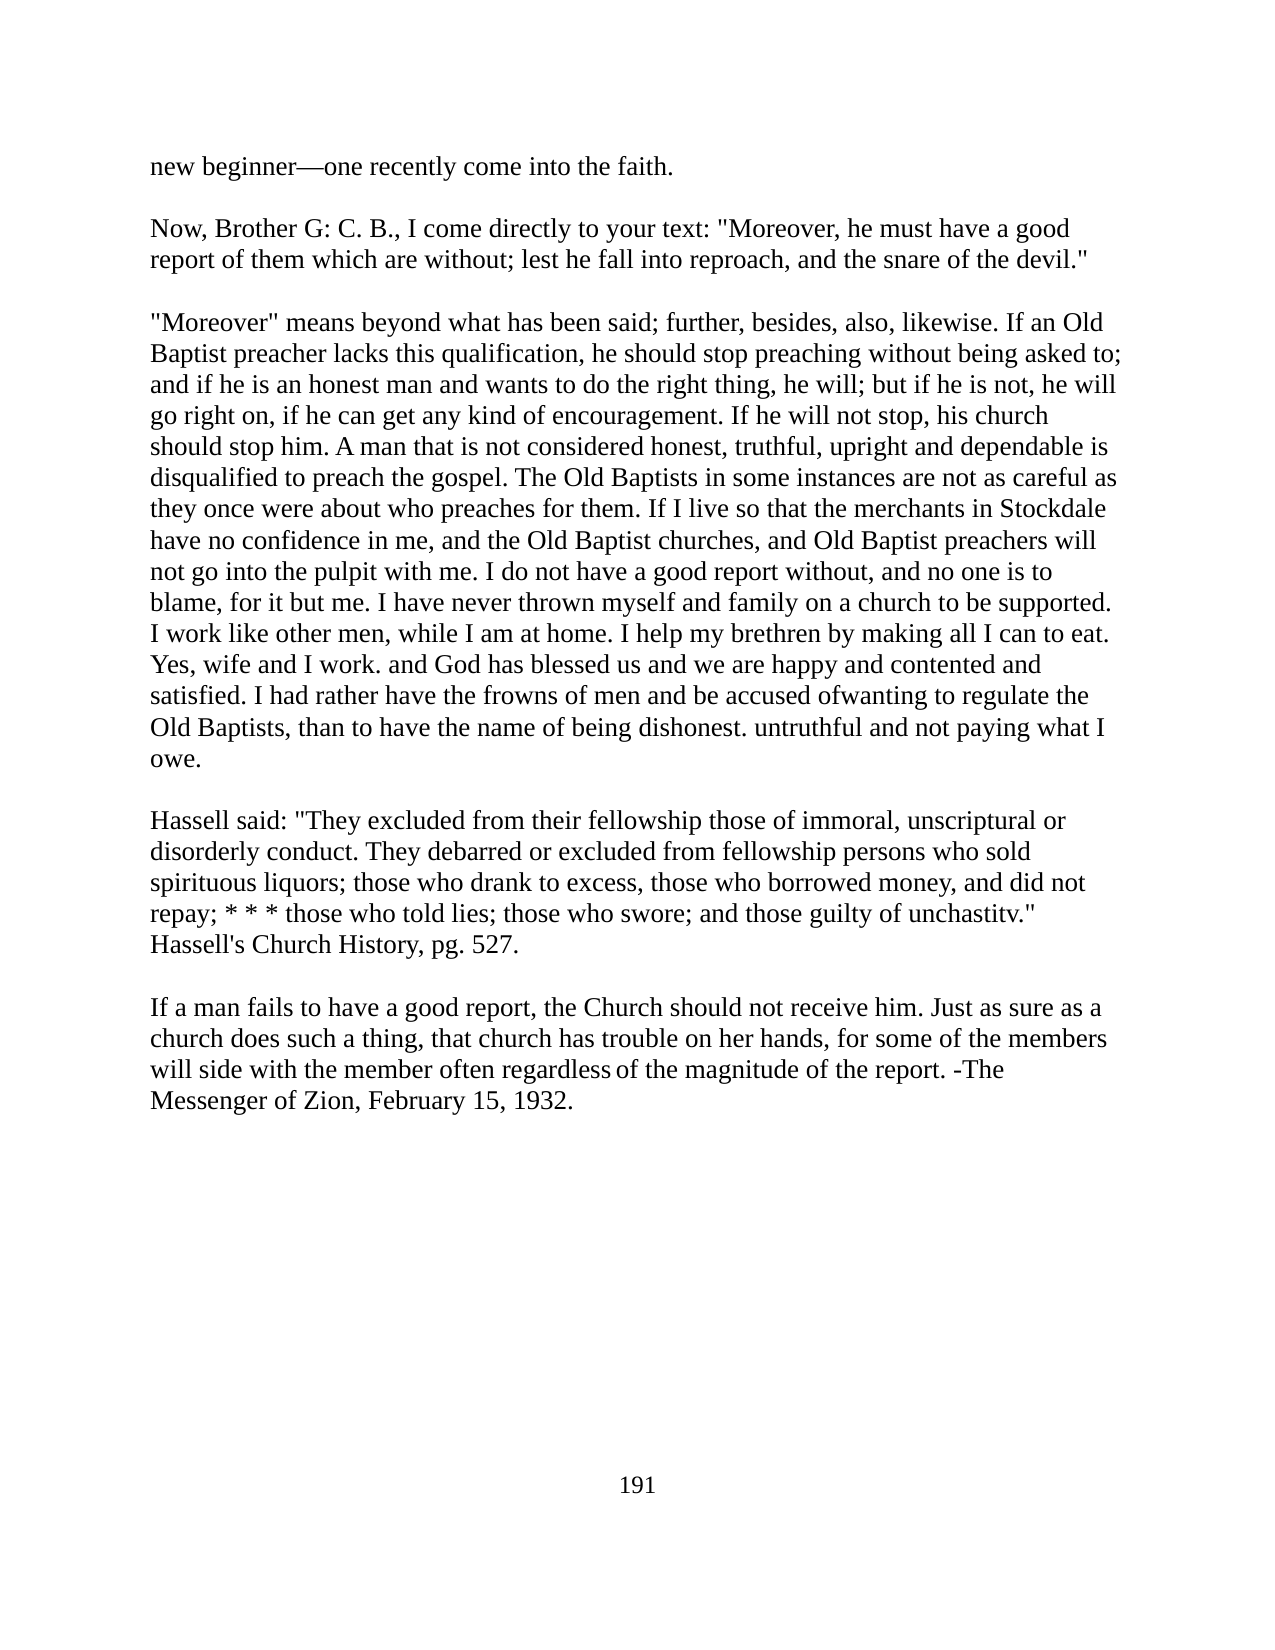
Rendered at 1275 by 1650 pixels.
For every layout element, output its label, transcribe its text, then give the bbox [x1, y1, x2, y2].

text "Moreover" means beyond what has been said; further, besides, also, likewise. If an Old Baptist preacher lacks this qualification, he should stop preaching without being asked to; and if he is an honest man and wants to do the right thing, he will; but if he is not, he will go right on, if he can get any kind of encouragement. If he will not stop, his church should stop him. A man that is not considered honest, truthful, upright and dependable is disqualified to preach the gospel. The Old Baptists in some instances are not as careful as they once were about who preaches for them. If I live so that the merchants in Stockdale have no confidence in me, and the Old Baptist churches, and Old Baptist preachers will not go into the pulpit with me. I do not have a good report without, and no one is to blame, for it but me. I have never thrown myself and family on a church to be supported. I work like other men, while I am at home. I help my brethren by making all I can to eat. Yes, wife and I work. and God has blessed us and we are happy and contented and satisfied. I had rather have the frowns of men and be accused ofwanting to regulate the Old Baptists, than to have the name of being dishonest. untruthful and not paying what I owe. [150, 306, 1125, 773]
text Now, Brother G: C. B., I come directly to your text: "Moreover, he must have a good report of them which are without; lest he fall into reproach, and the snare of the devil." [150, 212, 1125, 274]
text If a man fails to have a good report, the Church should not receive him. Just as sure as a church does such a thing, that church has trouble on her hands, for some of the members will side with the member often regardless of the magnitude of the report. -The Messenger of Zion, February 15, 1932. [150, 991, 1125, 1116]
text new beginner—one recently come into the faith. [150, 150, 1125, 181]
text Hassell said: "They excluded from their fellowship those of immoral, unscriptural or disorderly conduct. They debarred or excluded from fellowship persons who sold spirituous liquors; those who drank to excess, those who borrowed money, and did not repay; * * * those who told lies; those who swore; and those guilty of unchastitv." Hassell's Church History, pg. 527. [150, 804, 1125, 960]
